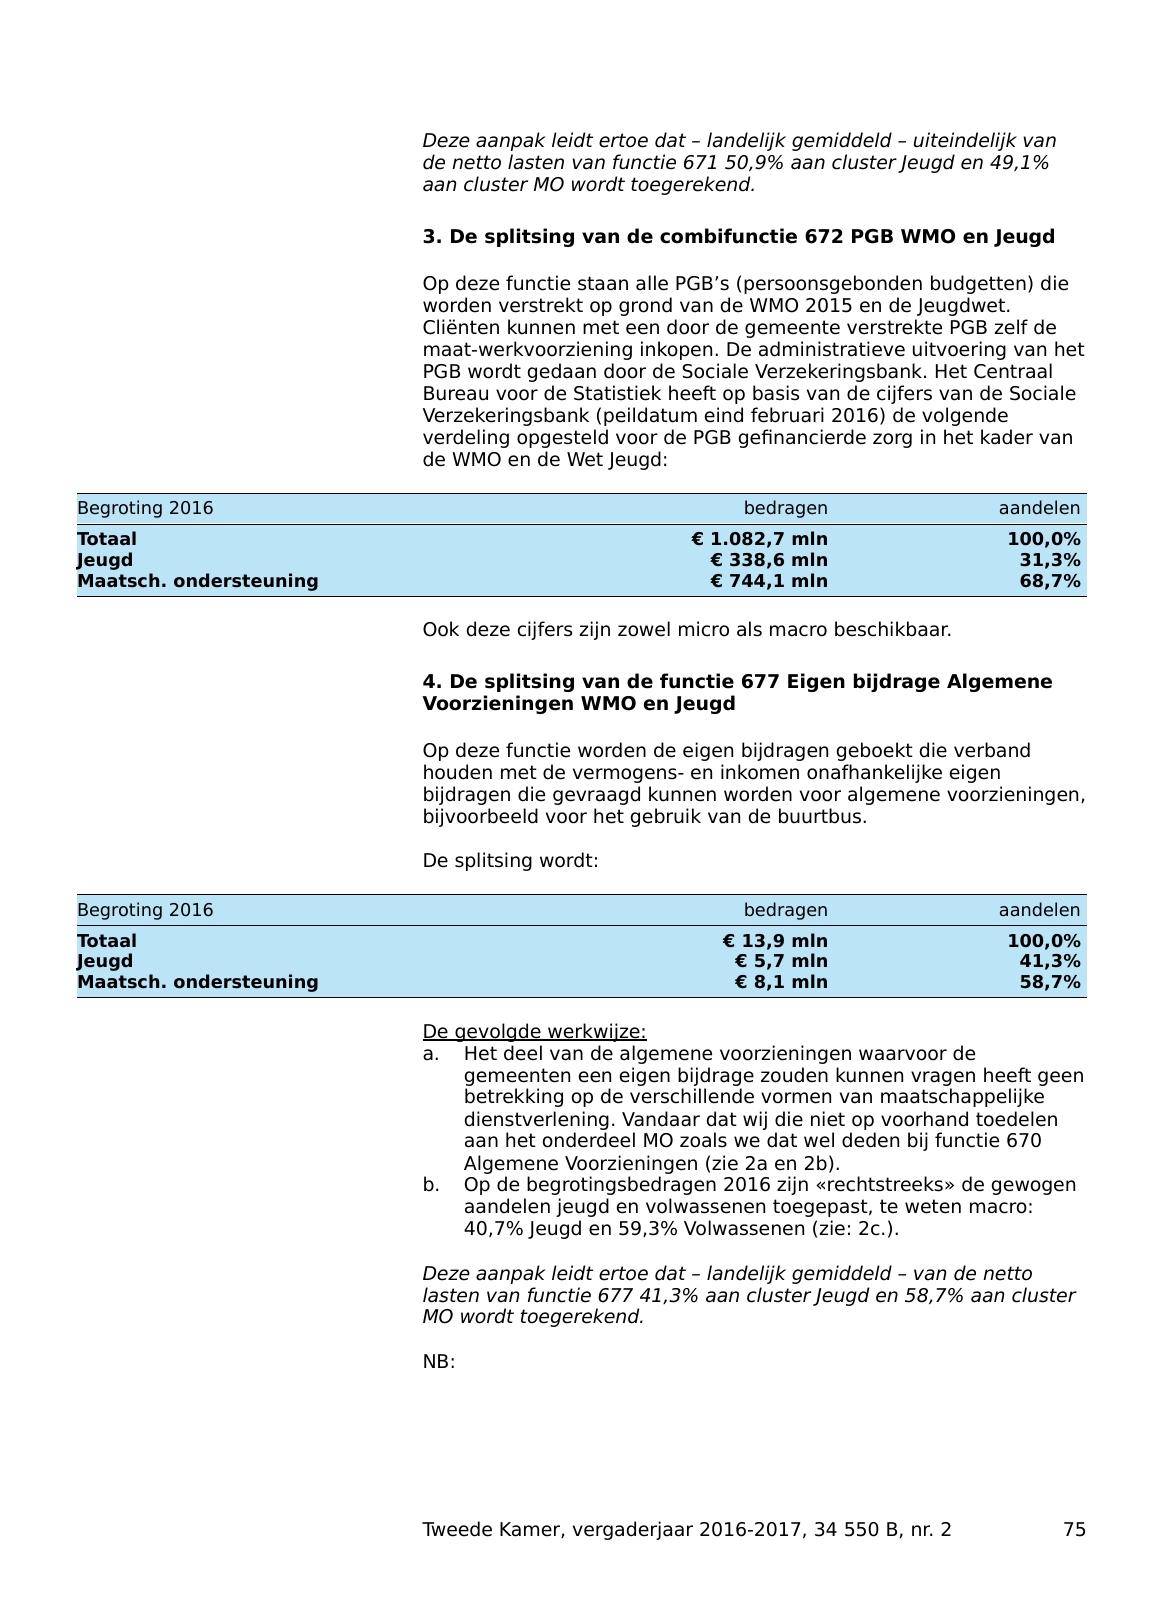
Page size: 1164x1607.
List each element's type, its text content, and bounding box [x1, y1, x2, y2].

table_cell 68,7% [834, 571, 1087, 596]
table_header Begroting 2016 [77, 895, 582, 925]
table_header bedragen [582, 494, 834, 523]
table_cell € 338,6 mln [582, 550, 834, 571]
table_cell Jeugd [77, 951, 582, 972]
table_cell € 744,1 mln [582, 571, 834, 596]
table_header aandelen [834, 494, 1087, 523]
text NB: [422, 1351, 1087, 1373]
table_cell Maatsch. ondersteuning [77, 571, 582, 596]
table_cell € 13,9 mln [582, 926, 834, 951]
text Deze aanpak leidt ertoe dat – landelijk gemiddeld – uiteindelijk van de netto lasten van functie 671 50,9% aan cluster Jeugd en 49,1% aan cluster MO wordt toegerekend. [422, 130, 1087, 196]
table_cell 100,0% [834, 926, 1087, 951]
text a. Het deel van de algemene voorzieningen waarvoor de gemeenten een eigen bijdrage zouden kunnen vragen heeft geen betrekking op de verschillende vormen van maatschappelijke dienstverlening. Vandaar dat wij die niet op voorhand toedelen aan het onderdeel MO zoals we dat wel deden bij functie 670 Algemene Voorzieningen (zie 2a en 2b). [422, 1042, 1087, 1174]
table_header aandelen [834, 895, 1087, 925]
table_cell 58,7% [834, 972, 1087, 997]
text Deze aanpak leidt ertoe dat – landelijk gemiddeld – van de netto lasten van functie 677 41,3% aan cluster Jeugd en 58,7% aan cluster MO wordt toegerekend. [422, 1262, 1087, 1328]
table_cell 31,3% [834, 550, 1087, 571]
table_cell Totaal [77, 926, 582, 951]
subtitle De gevolgde werkwijze: [422, 1021, 1087, 1042]
text Op deze functie worden de eigen bijdragen geboekt die verband houden met de vermogens- en inkomen onafhankelijke eigen bijdragen die gevraagd kunnen worden voor algemene voorzieningen, bijvoorbeeld voor het gebruik van de buurtbus. [422, 740, 1087, 828]
text De splitsing wordt: [422, 850, 1087, 872]
table_cell 41,3% [834, 951, 1087, 972]
table_cell € 8,1 mln [582, 972, 834, 997]
text Op deze functie staan alle PGB’s (persoonsgebonden budgetten) die worden verstrekt op grond van de WMO 2015 en de Jeugdwet. Cliënten kunnen met een door de gemeente verstrekte PGB zelf de maat-werkvoorziening inkopen. De administratieve uitvoering van het PGB wordt gedaan door de Sociale Verzekeringsbank. Het Centraal Bureau voor de Statistiek heeft op basis van de cijfers van de Sociale Verzekeringsbank (peildatum eind februari 2016) de volgende verdeling opgesteld voor de PGB gefinancierde zorg in het kader van de WMO en de Wet Jeugd: [422, 273, 1087, 471]
subtitle 4. De splitsing van de functie 677 Eigen bijdrage Algemene Voorzieningen WMO en Jeugd [422, 671, 1087, 715]
table_header bedragen [582, 895, 834, 925]
table_header Begroting 2016 [77, 494, 582, 523]
text Ook deze cijfers zijn zowel micro als macro beschikbaar. [422, 619, 1087, 641]
text b. Op de begrotingsbedragen 2016 zijn «rechtstreeks» de gewogen aandelen jeugd en volwassenen toegepast, te weten macro: 40,7% Jeugd en 59,3% Volwassenen (zie: 2c.). [422, 1174, 1087, 1240]
subtitle 3. De splitsing van de combifunctie 672 PGB WMO en Jeugd [422, 226, 1087, 248]
table_cell 100,0% [834, 525, 1087, 550]
table_cell Jeugd [77, 550, 582, 571]
table_cell € 1.082,7 mln [582, 525, 834, 550]
table_cell € 5,7 mln [582, 951, 834, 972]
table_cell Totaal [77, 525, 582, 550]
table_cell Maatsch. ondersteuning [77, 972, 582, 997]
